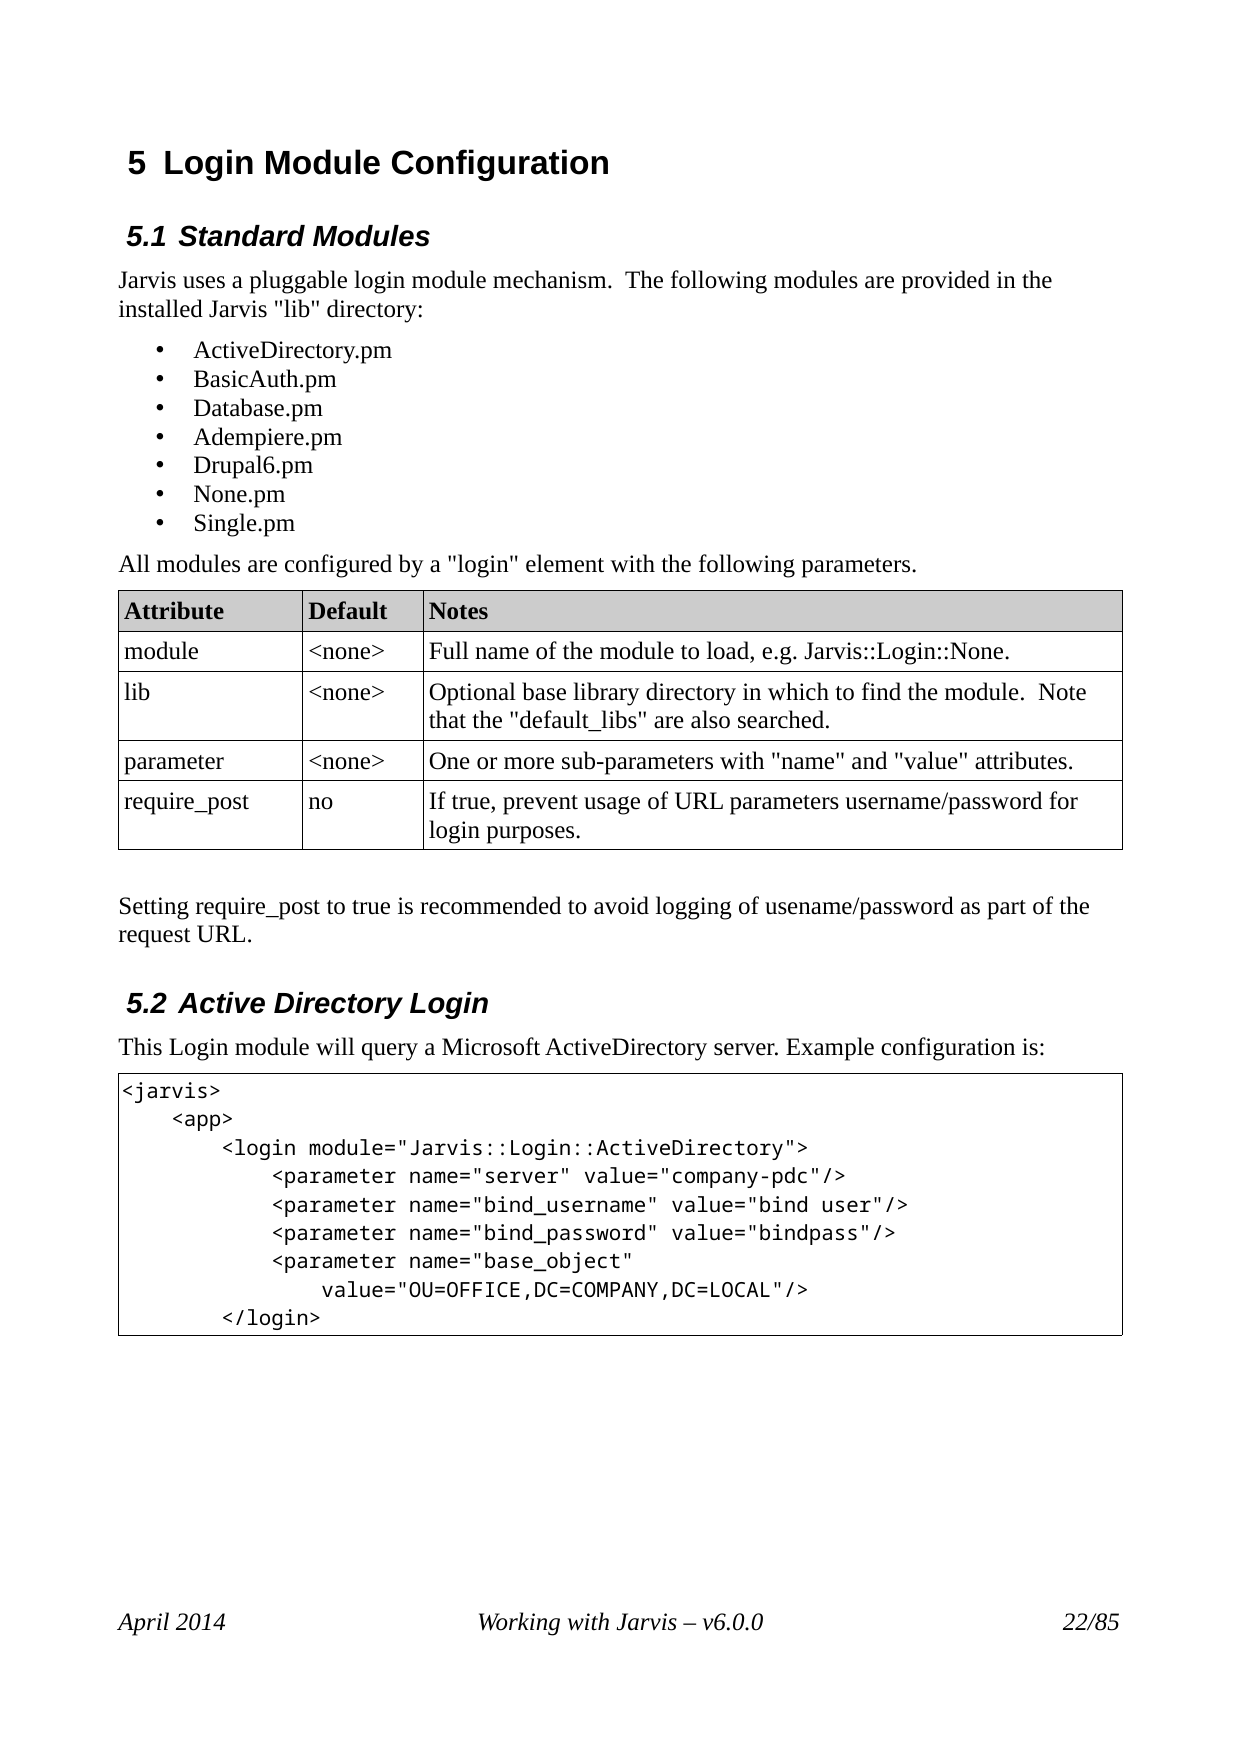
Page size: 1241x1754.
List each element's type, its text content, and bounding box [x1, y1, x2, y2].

table_header Attribute [119, 591, 302, 631]
table_cell Full name of the module to load, e.g. Jarvis::Login::None. [424, 632, 1122, 671]
text <parameter name="base_object" [119, 1244, 1122, 1272]
table_header Notes [424, 591, 1122, 631]
list Drupal6.pm [156, 450, 1122, 479]
subtitle Login Module Configuration [118, 143, 1122, 182]
table_header Default [303, 591, 423, 631]
table_cell parameter [119, 741, 302, 780]
text Jarvis uses a pluggable login module mechanism. The following modules are provided in the installed Jarvis "lib" directory: [118, 265, 1122, 323]
text All modules are configured by a "login" element with the following parameters. [118, 549, 1122, 578]
list ActiveDirectory.pm [156, 335, 1122, 364]
subtitle Standard Modules [118, 219, 1122, 253]
list BasicAuth.pm [156, 364, 1122, 393]
text value="OU=OFFICE,DC=COMPANY,DC=LOCAL"/> [119, 1272, 1122, 1301]
text <jarvis> [119, 1074, 1122, 1101]
text <parameter name="bind_username" value="bind user"/> [119, 1187, 1122, 1215]
table_cell <none> [303, 632, 423, 671]
text </login> [119, 1301, 1122, 1335]
table_cell <none> [303, 672, 423, 740]
text <parameter name="server" value="company-pdc"/> [119, 1158, 1122, 1187]
table_cell <none> [303, 741, 423, 780]
text This Login module will query a Microsoft ActiveDirectory server. Example configuration is: [118, 1032, 1122, 1061]
list Database.pm [156, 393, 1122, 422]
text Setting require_post to true is recommended to avoid logging of usename/password as part of the request URL. [118, 891, 1122, 948]
text <app> [119, 1101, 1122, 1130]
text <login module="Jarvis::Login::ActiveDirectory"> [119, 1130, 1122, 1158]
table_cell require_post [119, 781, 302, 849]
table_cell no [303, 781, 423, 849]
text <parameter name="bind_password" value="bindpass"/> [119, 1215, 1122, 1244]
list None.pm [156, 479, 1122, 508]
table_cell lib [119, 672, 302, 740]
list Single.pm [156, 508, 1122, 537]
table_cell Optional base library directory in which to find the module. Note that the "default_libs" are also searched. [424, 672, 1122, 740]
table_cell module [119, 632, 302, 671]
table_cell If true, prevent usage of URL parameters username/password for login purposes. [424, 781, 1122, 849]
subtitle Active Directory Login [118, 986, 1122, 1019]
table_cell One or more sub-parameters with "name" and "value" attributes. [424, 741, 1122, 780]
list Adempiere.pm [156, 422, 1122, 450]
